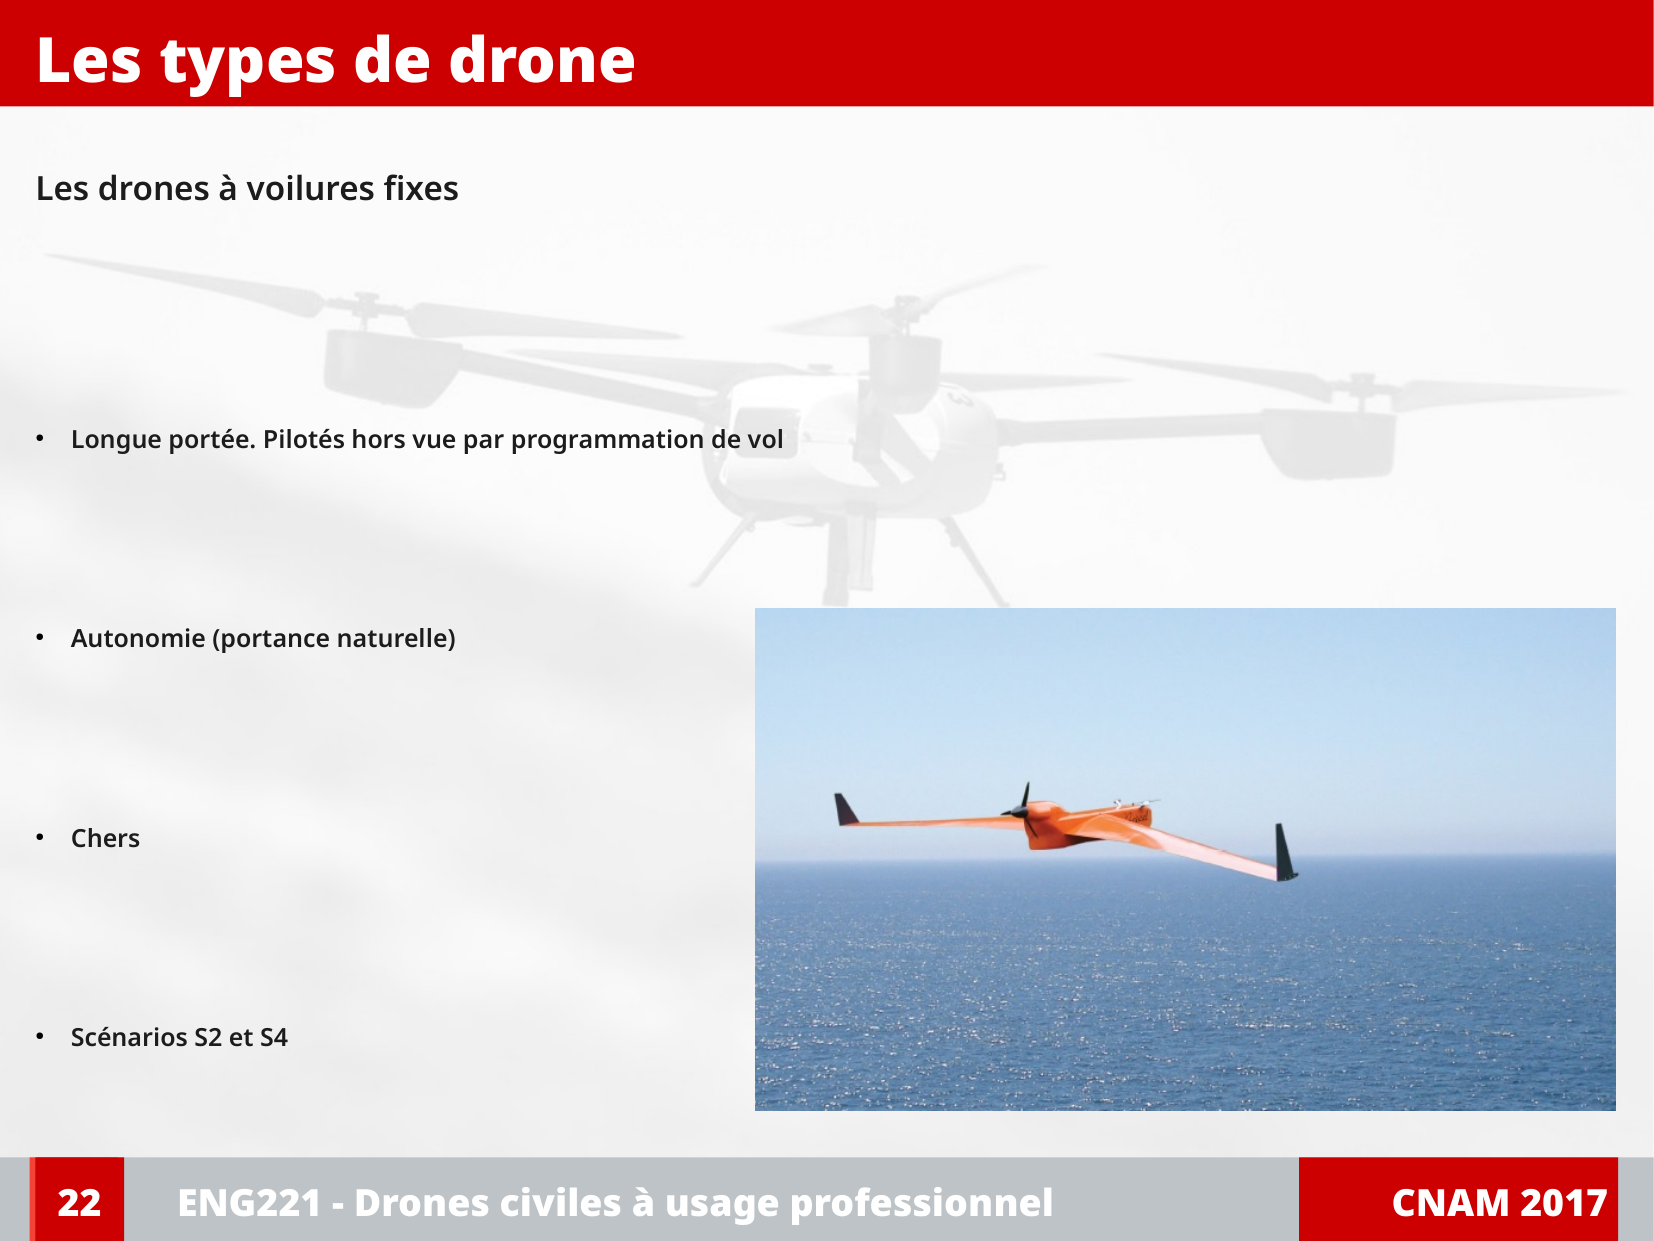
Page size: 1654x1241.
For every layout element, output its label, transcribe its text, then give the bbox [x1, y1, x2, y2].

list Les drones à voilures fixes Longue portée. Pilotés hors vue par programmation de vol Autonomie (portance naturelle) Chers Scénarios S2 et S4 [35, 165, 1619, 1123]
picture [0, 107, 1654, 1157]
title Les types de drone [35, 0, 1571, 101]
